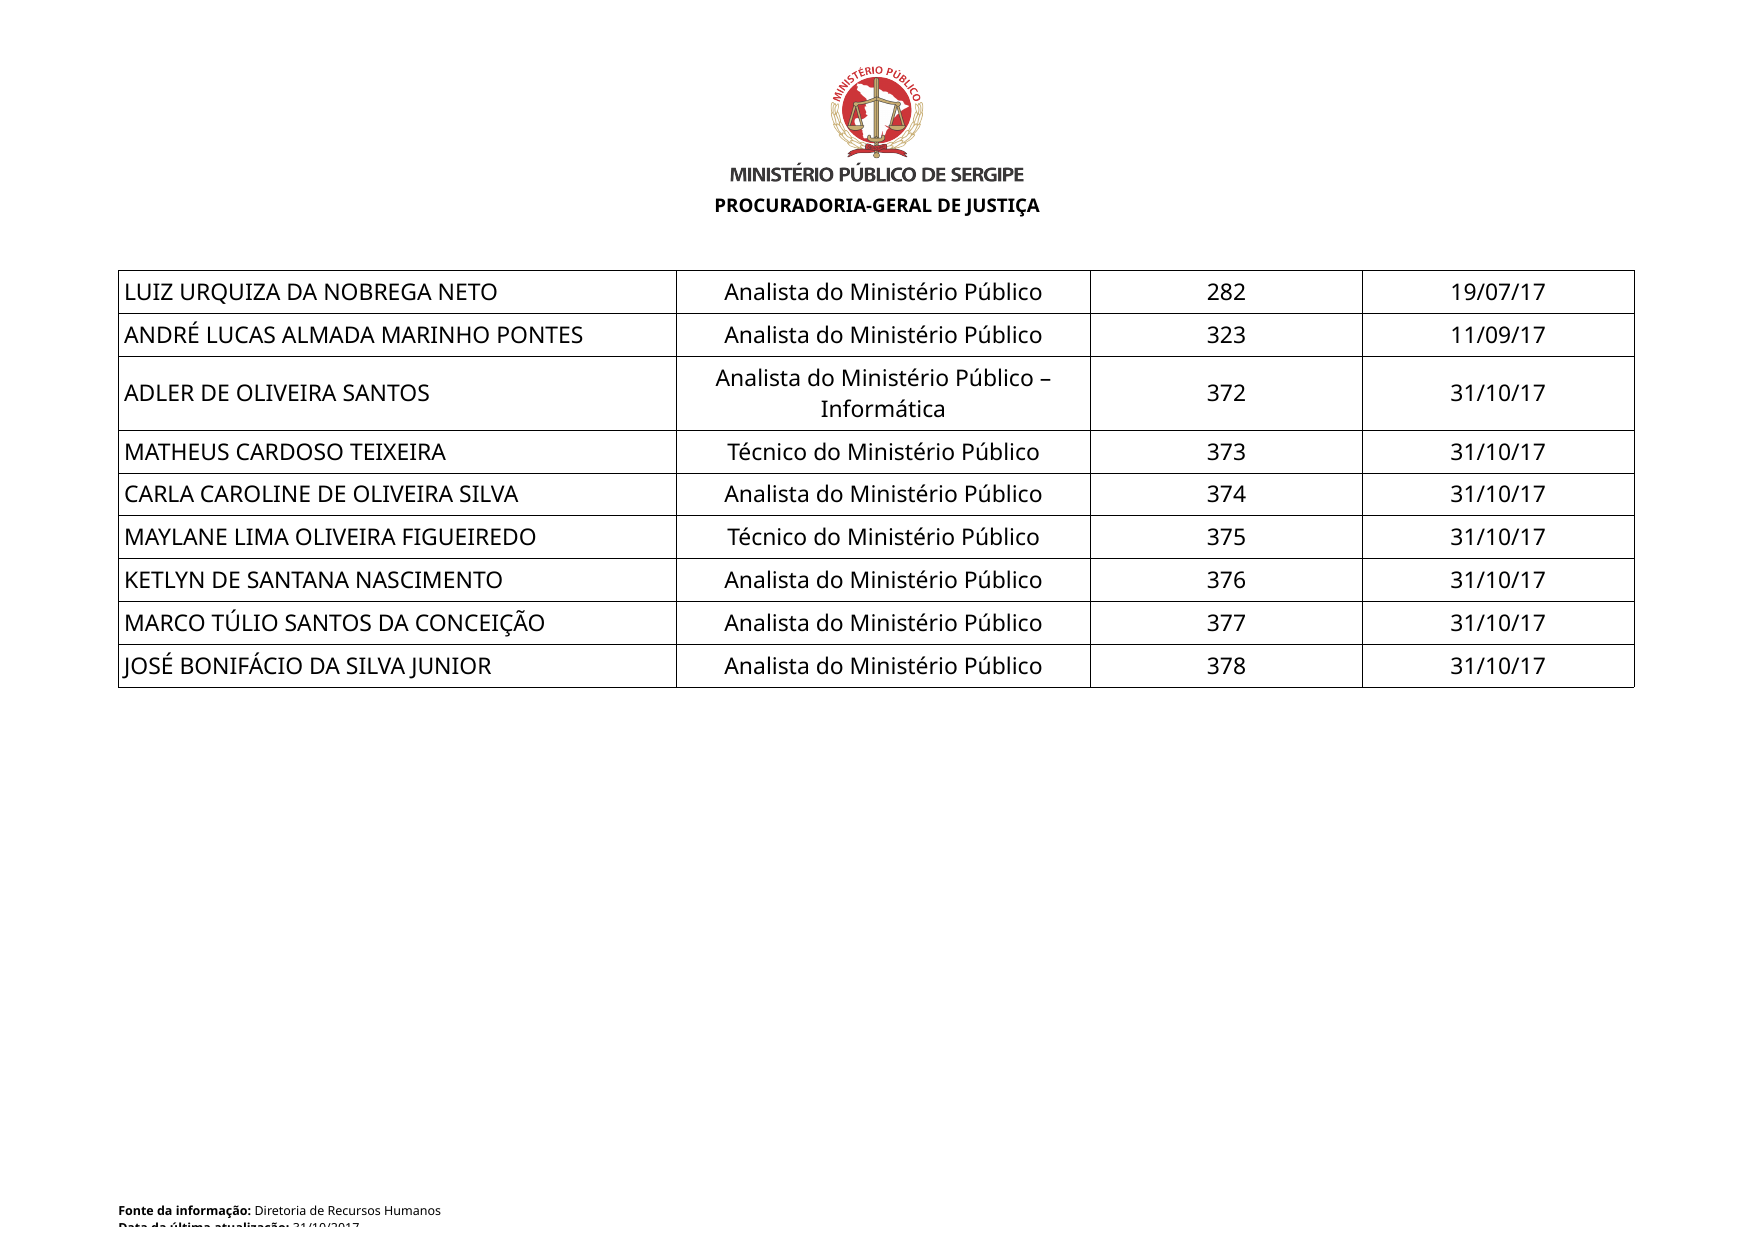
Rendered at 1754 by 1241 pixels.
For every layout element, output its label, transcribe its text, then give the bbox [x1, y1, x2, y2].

table_cell CARLA CAROLINE DE OLIVEIRA SILVA [119, 474, 676, 515]
table_cell 31/10/17 [1363, 559, 1634, 601]
table_cell 31/10/17 [1363, 645, 1634, 687]
table_cell Analista do Ministério Público – Informática [677, 357, 1090, 430]
table_cell 31/10/17 [1363, 474, 1634, 515]
table_cell Analista do Ministério Público [677, 602, 1090, 644]
table_cell 11/09/17 [1363, 314, 1634, 356]
picture [730, 66, 1024, 185]
table_cell 375 [1091, 516, 1362, 558]
table_cell Analista do Ministério Público [677, 474, 1090, 515]
table_cell MATHEUS CARDOSO TEIXEIRA [119, 431, 676, 472]
table_cell 376 [1091, 559, 1362, 601]
table_cell Técnico do Ministério Público [677, 516, 1090, 558]
table_cell 31/10/17 [1363, 431, 1634, 472]
table_cell 373 [1091, 431, 1362, 472]
table_cell Técnico do Ministério Público [677, 431, 1090, 472]
table_cell 31/10/17 [1363, 516, 1634, 558]
table_cell 31/10/17 [1363, 602, 1634, 644]
table_cell MARCO TÚLIO SANTOS DA CONCEIÇÃO [119, 602, 676, 644]
table_cell MAYLANE LIMA OLIVEIRA FIGUEIREDO [119, 516, 676, 558]
table_cell 378 [1091, 645, 1362, 687]
table_cell 19/07/17 [1363, 271, 1634, 313]
table_cell KETLYN DE SANTANA NASCIMENTO [119, 559, 676, 601]
table_cell 323 [1091, 314, 1362, 356]
table_cell 374 [1091, 474, 1362, 515]
table_cell Analista do Ministério Público [677, 271, 1090, 313]
table_cell JOSÉ BONIFÁCIO DA SILVA JUNIOR [119, 645, 676, 687]
table_cell 31/10/17 [1363, 357, 1634, 430]
table_cell LUIZ URQUIZA DA NOBREGA NETO [119, 271, 676, 313]
table_cell 377 [1091, 602, 1362, 644]
table_cell Analista do Ministério Público [677, 314, 1090, 356]
table_cell Analista do Ministério Público [677, 645, 1090, 687]
table_cell 372 [1091, 357, 1362, 430]
table_cell ADLER DE OLIVEIRA SANTOS [119, 357, 676, 430]
table_cell Analista do Ministério Público [677, 559, 1090, 601]
table_cell ANDRÉ LUCAS ALMADA MARINHO PONTES [119, 314, 676, 356]
table_cell 282 [1091, 271, 1362, 313]
